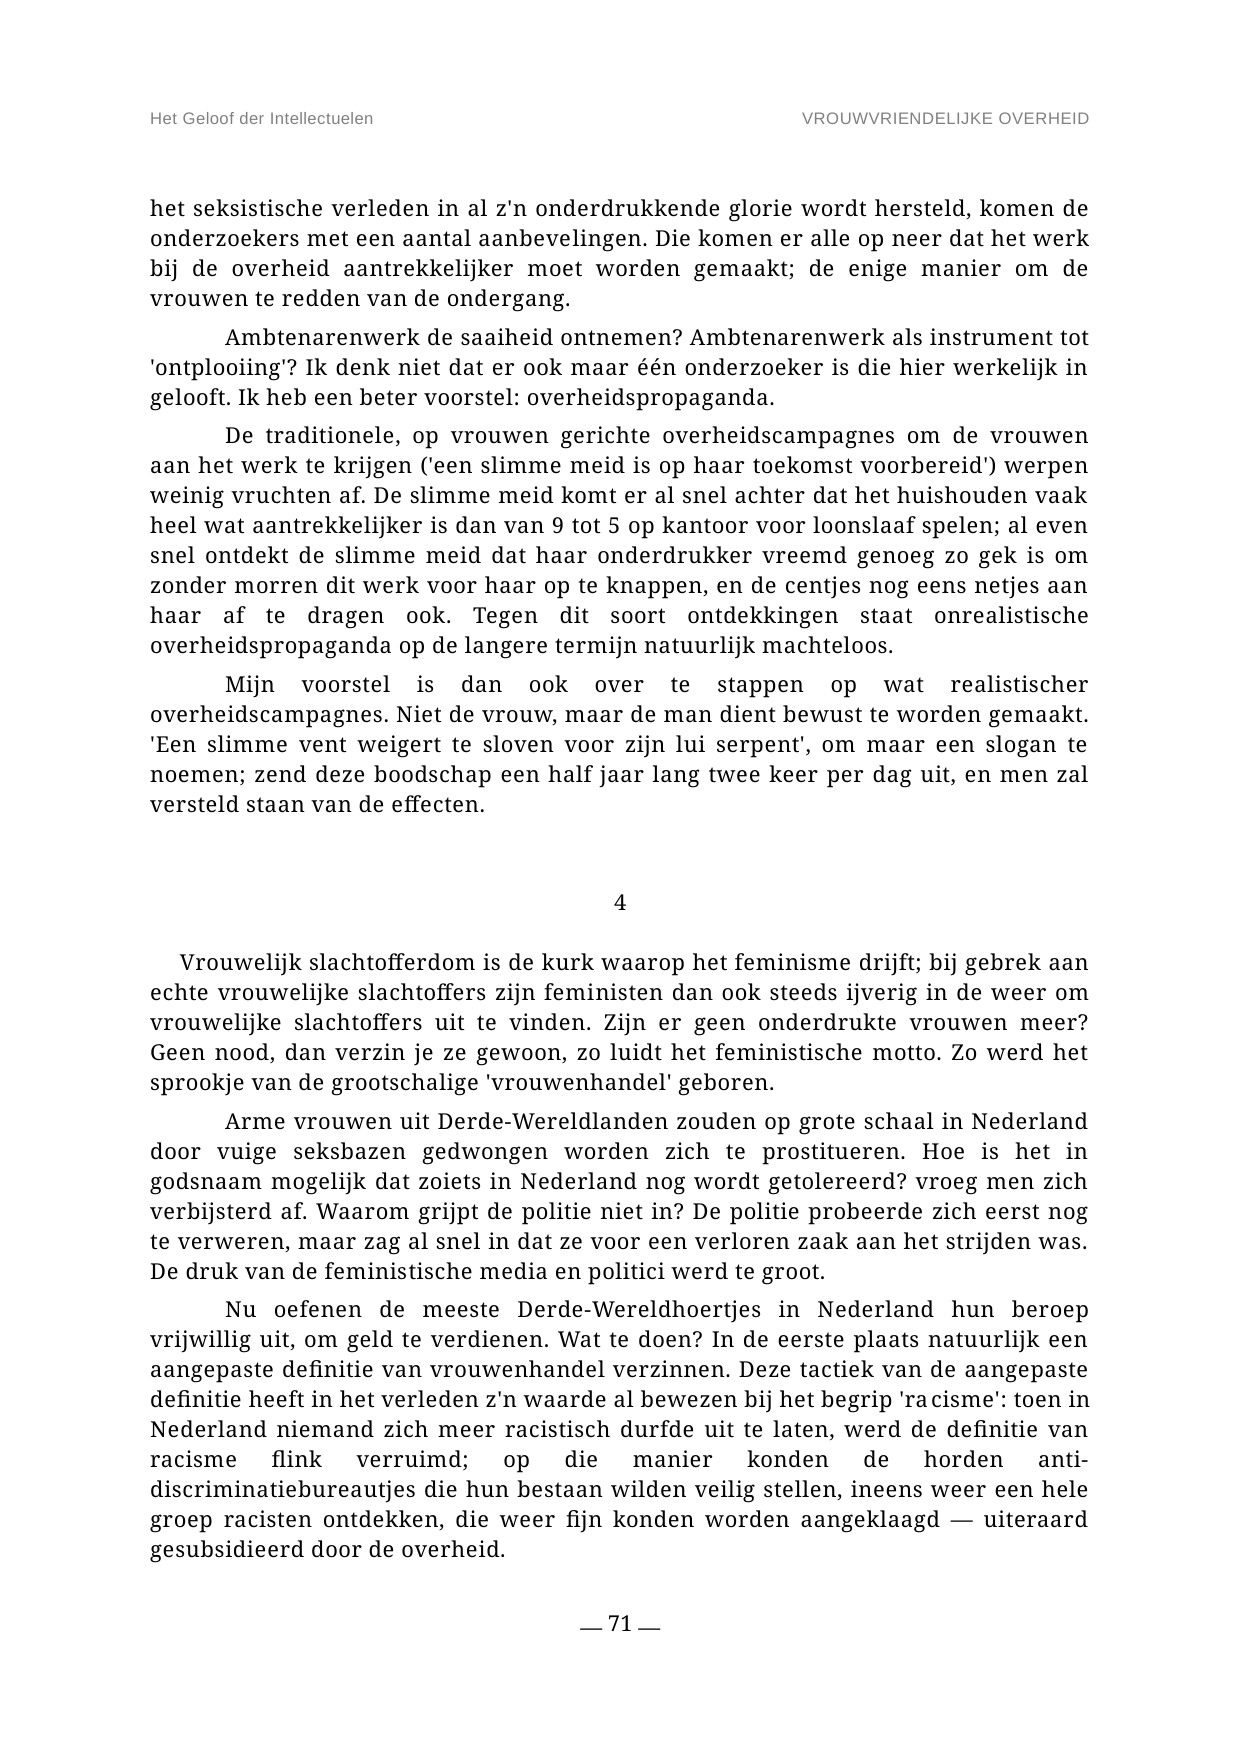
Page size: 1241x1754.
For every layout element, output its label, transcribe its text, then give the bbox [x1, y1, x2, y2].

text De traditionele, op vrouwen gerichte overheidscampagnes om de vrouwen aan het werk te krijgen ('een slimme meid is op haar toekomst voorbereid') werpen weinig vruchten af. De slimme meid komt er al snel achter dat het huishouden vaak heel wat aantrekkelijker is dan van 9 tot 5 op kantoor voor loonslaaf spelen; al even snel ontdekt de slimme meid dat haar onderdrukker vreemd genoeg zo gek is om zonder morren dit werk voor haar op te knappen, en de centjes nog eens netjes aan haar af te dragen ook. Tegen dit soort ontdekkingen staat onrealistische overheidspropaganda op de langere termijn natuurlijk machteloos. [150, 420, 1090, 660]
text Nu oefenen de meeste Derde-Wereldhoertjes in Nederland hun beroep vrijwillig uit, om geld te verdienen. Wat te doen? In de eerste plaats natuurlijk een aangepaste definitie van vrouwenhandel verzinnen. Deze tactiek van de aangepaste definitie heeft in het verleden z'n waarde al bewezen bij het begrip 'ra­cis­me': toen in Nederland niemand zich meer racistisch durfde uit te laten, werd de definitie van racisme flink verruimd; op die manier konden de horden anti-discriminatiebureautjes die hun bestaan wilden veilig stellen, ineens weer een hele groep racisten ontdekken, die weer fijn konden worden aangeklaagd — uiteraard gesubsidieerd door de overheid. [150, 1294, 1090, 1564]
text het seksistische verleden in al z'n onderdrukkende glorie wordt hersteld, komen de onderzoekers met een aantal aanbeve­lingen. Die komen er alle op neer dat het werk bij de overheid aantrekkelijker moet worden gemaakt; de enige manier om de vrouwen te redden van de ondergang. [150, 193, 1090, 313]
text Ambtenarenwerk de saaiheid ontnemen? Ambtenarenwerk als instrument tot 'ontplooiing'? Ik denk niet dat er ook maar één onderzoeker is die hier werkelijk in gelooft. Ik heb een beter voorstel: overheidspropaganda. [150, 322, 1090, 412]
text Vrouwelijk slachtofferdom is de kurk waarop het feminisme drijft; bij gebrek aan echte vrouwelijke slachtoffers zijn femi­nis­ten dan ook steeds ijverig in de weer om vrouwelijke slachtoffers uit te vinden. Zijn er geen onderdrukte vrouwen meer? Geen nood, dan verzin je ze gewoon, zo luidt het feministische motto. Zo werd het sprookje van de grootschalige 'vrouwenhandel' geboren. [150, 947, 1090, 1097]
subtitle 4 [150, 887, 1090, 917]
text Mijn voorstel is dan ook over te stappen op wat realistischer overheidscampagnes. Niet de vrouw, maar de man dient bewust te worden gemaakt. 'Een slimme vent weigert te sloven voor zijn lui serpent', om maar een slogan te noemen; zend deze boodschap een half jaar lang twee keer per dag uit, en men zal versteld staan van de effecten. [150, 669, 1090, 819]
text Arme vrouwen uit Derde-Wereldlanden zouden op grote schaal in Nederland door vuige seksbazen gedwongen worden zich te prostitueren. Hoe is het in godsnaam mogelijk dat zoiets in Nederland nog wordt getolereerd? vroeg men zich ver­bijs­terd af. Waarom grijpt de politie niet in? De politie probeerde zich eerst nog te verweren, maar zag al snel in dat ze voor een verloren zaak aan het strijden was. De druk van de feminis­tische media en politici werd te groot. [150, 1106, 1090, 1286]
